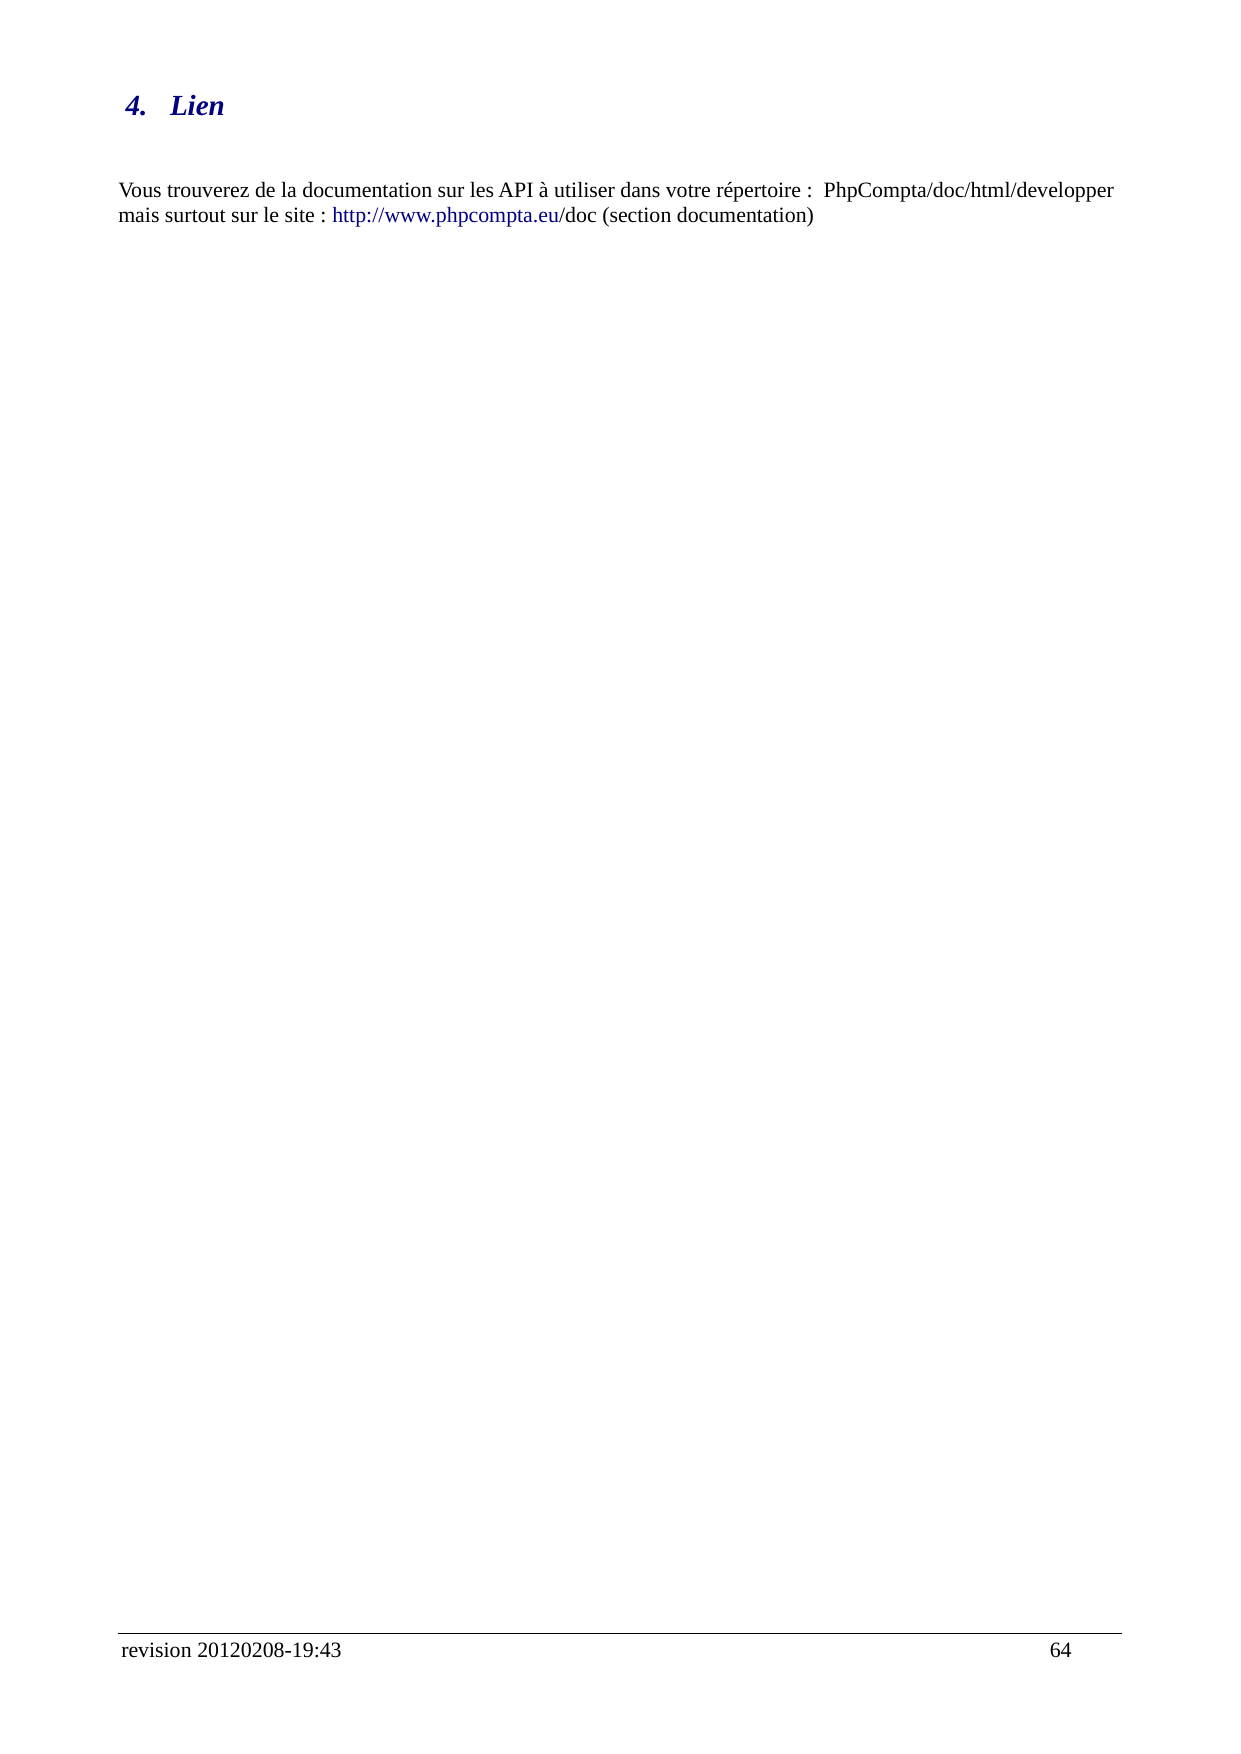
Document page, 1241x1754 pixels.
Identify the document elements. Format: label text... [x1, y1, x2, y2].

subtitle Lien [118, 88, 1122, 122]
text Vous trouverez de la documentation sur les API à utiliser dans votre répertoire : PhpCompta/doc/html/developper mais surtout sur le site : http://www.phpcompta.eu/doc (section documentation) [118, 177, 1122, 227]
